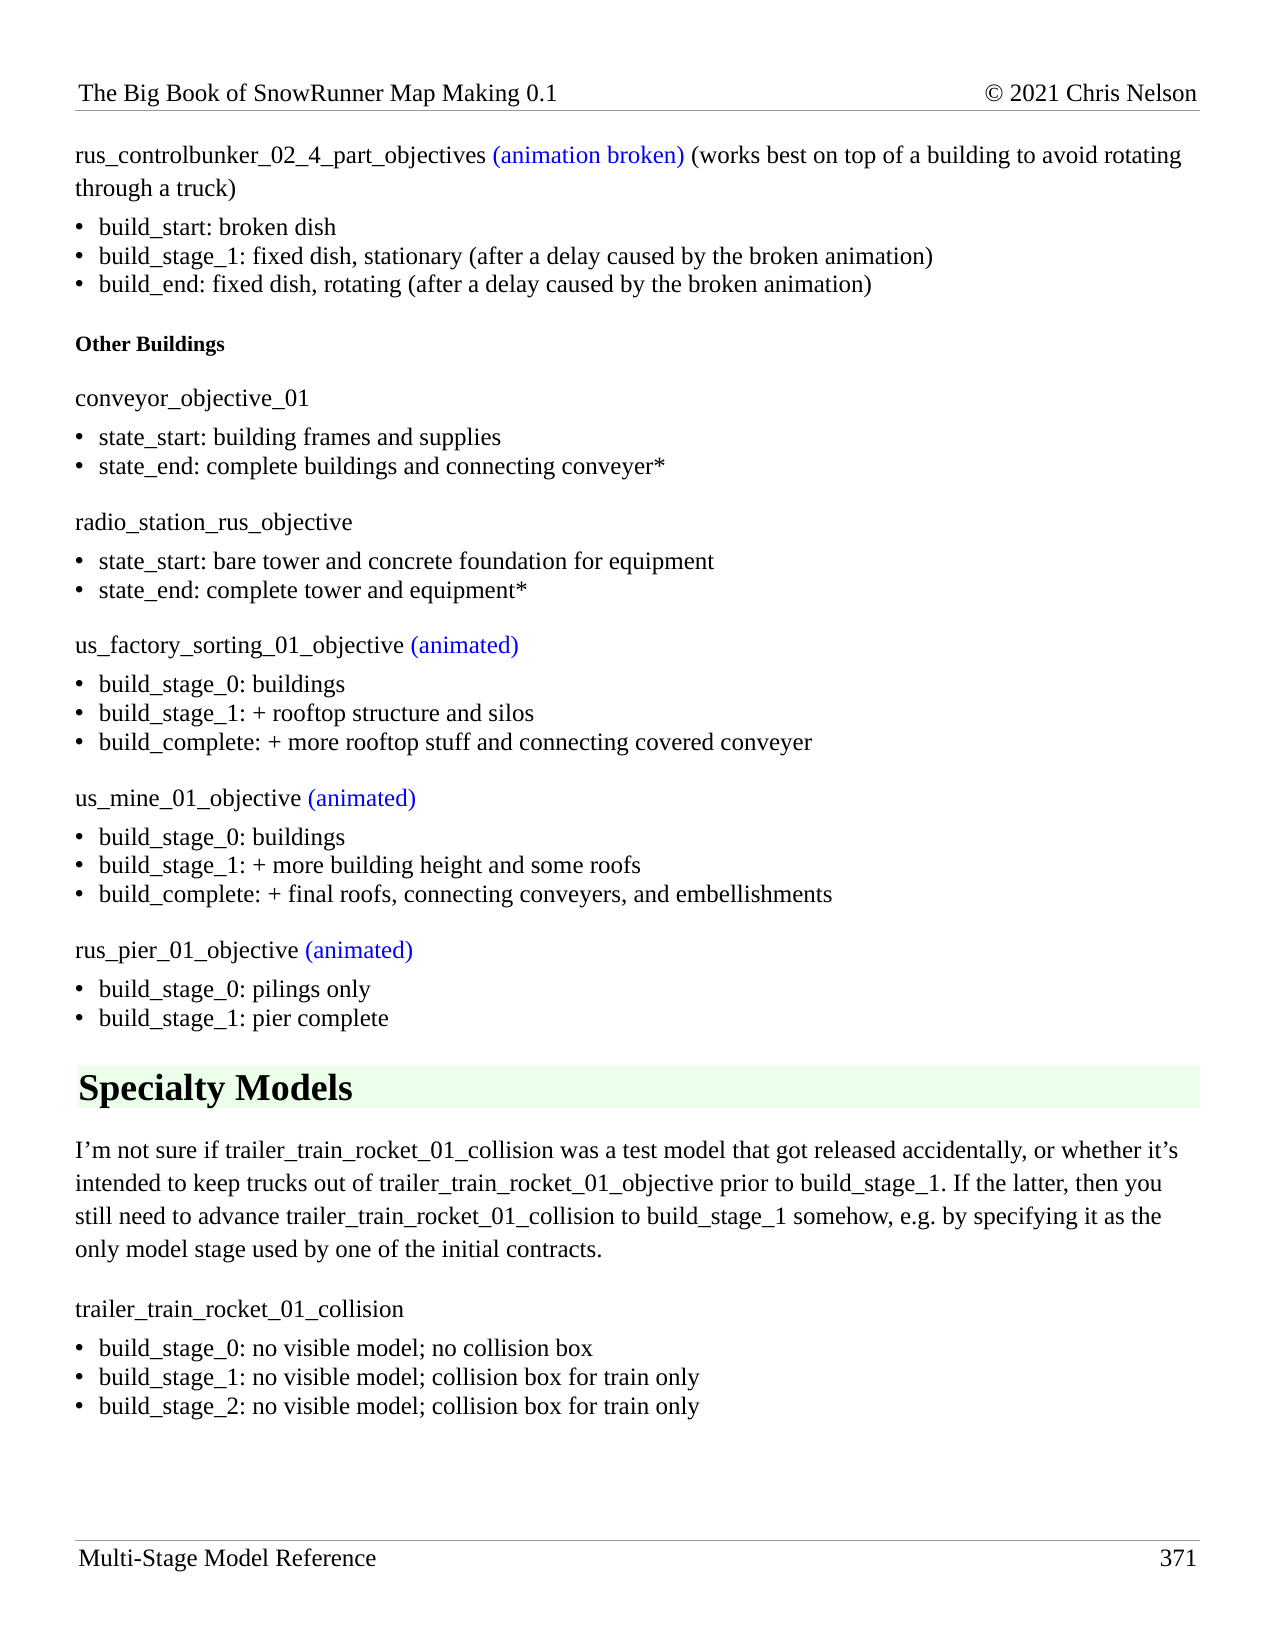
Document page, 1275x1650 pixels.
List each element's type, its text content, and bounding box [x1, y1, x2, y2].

subtitle Other Buildings [75, 331, 1200, 356]
list build_stage_1: no visible model; collision box for train only [75, 1362, 1200, 1391]
list build_stage_1: pier complete [75, 1003, 1200, 1032]
subtitle us_factory_sorting_01_objective (animated) [75, 631, 1200, 659]
subtitle radio_station_rus_objective [75, 507, 1200, 536]
list build_start: broken dish [75, 212, 1200, 241]
subtitle us_mine_01_objective (animated) [75, 783, 1200, 812]
list build_stage_0: no visible model; no collision box [75, 1333, 1200, 1362]
list build_end: fixed dish, rotating (after a delay caused by the broken animation) [75, 269, 1200, 298]
list build_stage_1: + rooftop structure and silos [75, 698, 1200, 727]
text I’m not sure if trailer_train_rocket_01_collision was a test model that got released accidentally, or whether it’s intended to keep trucks out of trailer_train_rocket_01_objective prior to build_stage_1. If the latter, then you still need to advance trailer_train_rocket_01_collision to build_stage_1 somehow, e.g. by specifying it as the only model stage used by one of the initial contracts. [75, 1135, 1200, 1263]
list build_complete: + final roofs, connecting conveyers, and embellishments [75, 879, 1200, 908]
subtitle conveyor_objective_01 [75, 383, 1200, 412]
subtitle trailer_train_rocket_01_collision [75, 1294, 1200, 1323]
subtitle rus_controlbunker_02_4_part_objectives (animation broken) (works best on top of a building to avoid rotating through a truck) [75, 140, 1200, 202]
list state_start: bare tower and concrete foundation for equipment [75, 546, 1200, 575]
list build_stage_1: fixed dish, stationary (after a delay caused by the broken animation) [75, 241, 1200, 269]
list build_stage_0: buildings [75, 822, 1200, 851]
list state_end: complete tower and equipment* [75, 575, 1200, 603]
subtitle Specialty Models [78, 1065, 1200, 1108]
list build_complete: + more rooftop stuff and connecting covered conveyer [75, 727, 1200, 756]
list build_stage_2: no visible model; collision box for train only [75, 1391, 1200, 1420]
list build_stage_0: pilings only [75, 974, 1200, 1003]
subtitle rus_pier_01_objective (animated) [75, 935, 1200, 964]
list build_stage_1: + more building height and some roofs [75, 851, 1200, 879]
list state_start: building frames and supplies [75, 422, 1200, 451]
list state_end: complete buildings and connecting conveyer* [75, 451, 1200, 480]
list build_stage_0: buildings [75, 669, 1200, 698]
